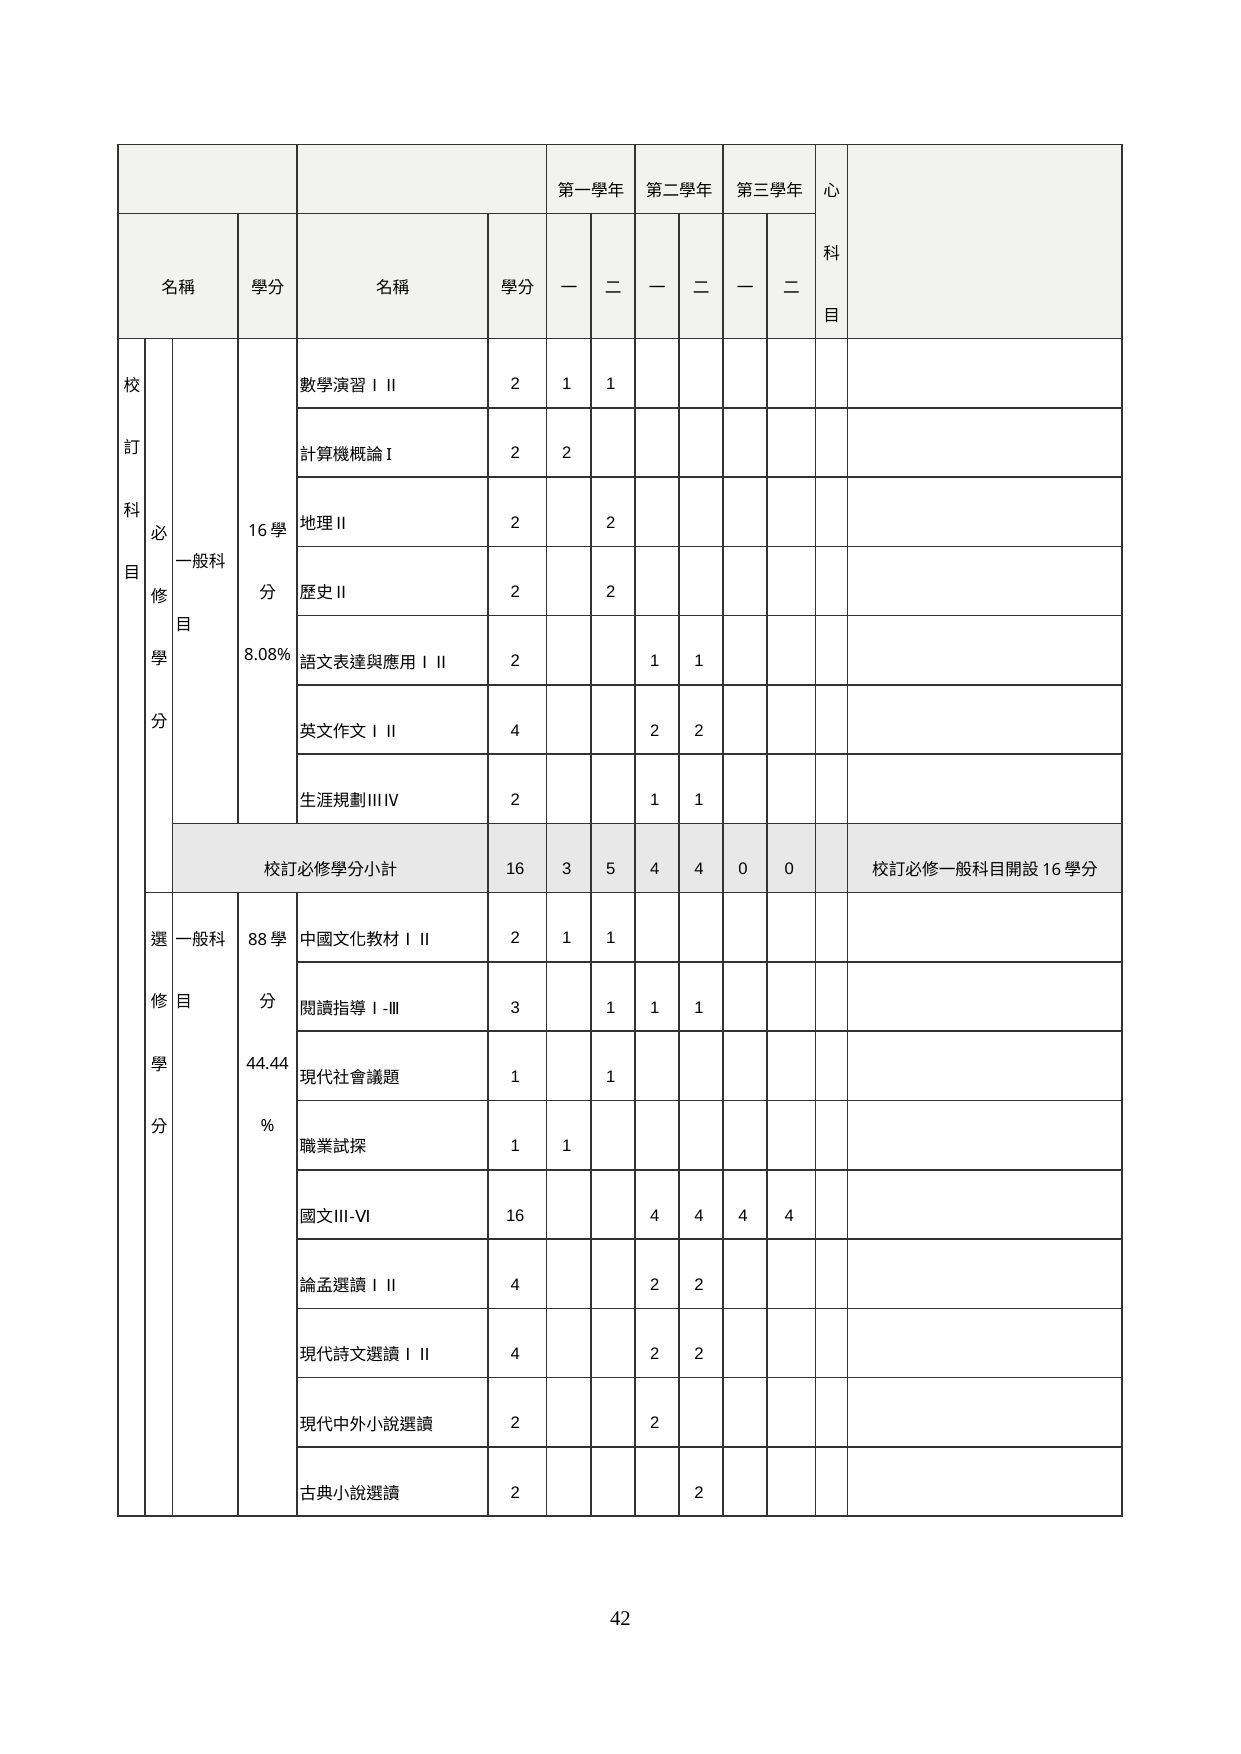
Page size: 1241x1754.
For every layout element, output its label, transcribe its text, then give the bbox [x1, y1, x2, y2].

table_cell 88學分 44.44% [239, 893, 296, 1515]
table_cell 1 [592, 1032, 634, 1100]
table_cell [724, 1309, 766, 1377]
table_cell [768, 1448, 815, 1515]
table_cell 1 [680, 616, 722, 684]
table_cell [768, 547, 815, 615]
table_cell 2 [489, 893, 546, 961]
table_cell 論孟選讀ⅠⅡ [298, 1240, 487, 1307]
table_cell 閱讀指導Ⅰ-Ⅲ [298, 963, 487, 1030]
table_cell [768, 409, 815, 476]
table_cell [768, 1240, 815, 1307]
table_cell [592, 1101, 634, 1169]
table_cell 16 [489, 1171, 546, 1238]
table_cell 現代社會議題 [298, 1032, 487, 1100]
table_header 心科目 [816, 145, 847, 338]
table_cell [768, 1378, 815, 1446]
table_cell [768, 1309, 815, 1377]
table_cell 16學分 8.08% [239, 339, 296, 823]
table_cell 1 [547, 339, 590, 407]
table_cell [848, 1309, 1121, 1377]
table_cell 4 [636, 824, 678, 892]
table_cell 現代中外小說選讀 [298, 1378, 487, 1446]
table_cell [816, 824, 847, 892]
table_cell [636, 409, 678, 476]
table_cell 一般科目 [173, 339, 237, 823]
table_cell 3 [547, 824, 590, 892]
table_cell [680, 1378, 722, 1446]
table_cell [636, 1448, 678, 1515]
table_cell 2 [636, 1309, 678, 1377]
table_cell [816, 1032, 847, 1100]
table_cell 一 [724, 214, 766, 338]
table_cell 第一學年 [547, 145, 634, 213]
table_cell 古典小說選讀 [298, 1448, 487, 1515]
table_cell [592, 1378, 634, 1446]
table_cell [592, 616, 634, 684]
table_cell 4 [489, 1240, 546, 1307]
table_cell 選 修 學 分 [146, 893, 172, 1515]
table_cell 2 [680, 1309, 722, 1377]
table_cell [848, 963, 1121, 1030]
table_cell [547, 547, 590, 615]
table_cell [816, 1309, 847, 1377]
table_cell 1 [592, 963, 634, 1030]
table_cell 2 [489, 547, 546, 615]
table_cell [724, 893, 766, 961]
table_cell 4 [724, 1171, 766, 1238]
table_cell [816, 755, 847, 823]
table_cell [724, 755, 766, 823]
table_cell [768, 963, 815, 1030]
table_cell [816, 686, 847, 753]
table_cell 1 [592, 339, 634, 407]
table_cell [848, 409, 1121, 476]
table_cell [547, 755, 590, 823]
table_cell [768, 616, 815, 684]
table_cell [768, 893, 815, 961]
table_cell [848, 339, 1121, 407]
table_cell [592, 409, 634, 476]
table_cell 1 [680, 963, 722, 1030]
table_cell [547, 1240, 590, 1307]
table_cell [724, 339, 766, 407]
table_cell [680, 409, 722, 476]
table_cell 2 [489, 409, 546, 476]
table_cell 5 [592, 824, 634, 892]
table_cell 4 [680, 824, 722, 892]
table_cell 0 [768, 824, 815, 892]
table_cell [724, 547, 766, 615]
table_cell 1 [489, 1101, 546, 1169]
table_header [848, 145, 1121, 338]
table_cell [816, 339, 847, 407]
table_cell 1 [547, 893, 590, 961]
table_cell [816, 1378, 847, 1446]
table_cell 學分 [239, 214, 296, 338]
table_cell [816, 1448, 847, 1515]
table_cell [816, 478, 847, 546]
table_cell [724, 616, 766, 684]
table_cell [547, 963, 590, 1030]
table_cell 0 [724, 824, 766, 892]
table_cell 學分 [489, 214, 546, 338]
table_cell [816, 1240, 847, 1307]
table_cell 2 [680, 1448, 722, 1515]
table_cell [636, 1101, 678, 1169]
table_cell [848, 616, 1121, 684]
table_cell 4 [680, 1171, 722, 1238]
table_cell [816, 409, 847, 476]
table_cell 一般科目 [173, 893, 237, 1515]
table_cell [848, 1101, 1121, 1169]
table_cell 職業試探 [298, 1101, 487, 1169]
table_cell 英文作文ⅠⅡ [298, 686, 487, 753]
table_cell [724, 1032, 766, 1100]
table_cell 一 [547, 214, 590, 338]
table_cell [768, 755, 815, 823]
table_cell 現代詩文選讀ⅠⅡ [298, 1309, 487, 1377]
table_cell [848, 1032, 1121, 1100]
table_cell 2 [680, 1240, 722, 1307]
table_cell [724, 478, 766, 546]
table_cell [547, 1378, 590, 1446]
table_cell [848, 755, 1121, 823]
table_cell [636, 339, 678, 407]
table_cell 2 [489, 1448, 546, 1515]
table_cell 名稱 [298, 214, 487, 338]
table_cell 2 [636, 1240, 678, 1307]
table_cell 一 [636, 214, 678, 338]
table_cell 4 [636, 1171, 678, 1238]
table_cell 2 [489, 755, 546, 823]
table_cell [547, 1448, 590, 1515]
table_cell [724, 686, 766, 753]
table_cell [768, 478, 815, 546]
table_cell [547, 478, 590, 546]
table_cell 第二學年 [636, 145, 722, 213]
table_cell 第三學年 [724, 145, 815, 213]
table_cell [768, 339, 815, 407]
table_cell [636, 478, 678, 546]
table_cell 名稱 [119, 214, 237, 338]
table_cell 1 [547, 1101, 590, 1169]
table_cell [848, 1240, 1121, 1307]
table_cell [680, 478, 722, 546]
table_cell [816, 1101, 847, 1169]
table_cell [724, 1378, 766, 1446]
table_header [119, 145, 296, 213]
table_cell 二 [680, 214, 722, 338]
table_cell 1 [636, 755, 678, 823]
table_cell [816, 893, 847, 961]
table_cell [816, 547, 847, 615]
table_cell 生涯規劃ⅢⅣ [298, 755, 487, 823]
table_cell [547, 686, 590, 753]
table_cell 1 [636, 963, 678, 1030]
table_cell 2 [680, 686, 722, 753]
table_cell 必 修 學 分 [146, 339, 172, 892]
table_cell 中國文化教材ⅠⅡ [298, 893, 487, 961]
table_cell [592, 1240, 634, 1307]
table_cell [848, 478, 1121, 546]
table_cell [680, 1032, 722, 1100]
table_header [298, 145, 546, 213]
table_cell [547, 616, 590, 684]
table_cell [724, 963, 766, 1030]
table_cell 4 [489, 686, 546, 753]
table_cell [768, 686, 815, 753]
table_cell [592, 1448, 634, 1515]
table_cell [592, 1171, 634, 1238]
table_cell 地理Ⅱ [298, 478, 487, 546]
table_cell [848, 1171, 1121, 1238]
table_cell 校訂必修一般科目開設16學分 [848, 824, 1121, 892]
table_cell 歷史Ⅱ [298, 547, 487, 615]
table_cell [547, 1309, 590, 1377]
table_cell 國文Ⅲ-Ⅵ [298, 1171, 487, 1238]
table_cell 16 [489, 824, 546, 892]
table_cell 2 [489, 339, 546, 407]
table_cell [680, 893, 722, 961]
table_cell [547, 1032, 590, 1100]
table_cell [724, 1240, 766, 1307]
table_cell [848, 893, 1121, 961]
table_cell 2 [592, 547, 634, 615]
table_cell 1 [636, 616, 678, 684]
table_cell 二 [592, 214, 634, 338]
table_cell 4 [489, 1309, 546, 1377]
table_cell 校 訂 科 目 [119, 339, 144, 1515]
table_cell [848, 547, 1121, 615]
table_cell 2 [547, 409, 590, 476]
table_cell [848, 686, 1121, 753]
table_cell [680, 1101, 722, 1169]
table_cell 二 [768, 214, 815, 338]
table_cell 語文表達與應用ⅠⅡ [298, 616, 487, 684]
table_cell 1 [489, 1032, 546, 1100]
table_cell 2 [489, 1378, 546, 1446]
table_cell [592, 755, 634, 823]
table_cell [816, 1171, 847, 1238]
table_cell 1 [680, 755, 722, 823]
table_cell [768, 1032, 815, 1100]
table_cell [724, 1448, 766, 1515]
table_cell [768, 1101, 815, 1169]
table_cell 計算機概論I [298, 409, 487, 476]
table_cell [816, 963, 847, 1030]
table_cell [547, 1171, 590, 1238]
table_cell 2 [489, 616, 546, 684]
table_cell [724, 1101, 766, 1169]
table_cell [680, 339, 722, 407]
table_cell 1 [592, 893, 634, 961]
table_cell [848, 1448, 1121, 1515]
table_cell [848, 1378, 1121, 1446]
table_cell [592, 686, 634, 753]
table_cell 2 [636, 686, 678, 753]
table_cell [680, 547, 722, 615]
table_cell [636, 1032, 678, 1100]
table_cell 2 [489, 478, 546, 546]
table_cell [636, 547, 678, 615]
table_cell [592, 1309, 634, 1377]
table_cell 3 [489, 963, 546, 1030]
table_cell [636, 893, 678, 961]
table_cell 數學演習ⅠⅡ [298, 339, 487, 407]
table_cell [724, 409, 766, 476]
table_cell 2 [592, 478, 634, 546]
table_cell 4 [768, 1171, 815, 1238]
table_cell 校訂必修學分小計 [173, 824, 487, 892]
table_cell [816, 616, 847, 684]
table_cell 2 [636, 1378, 678, 1446]
